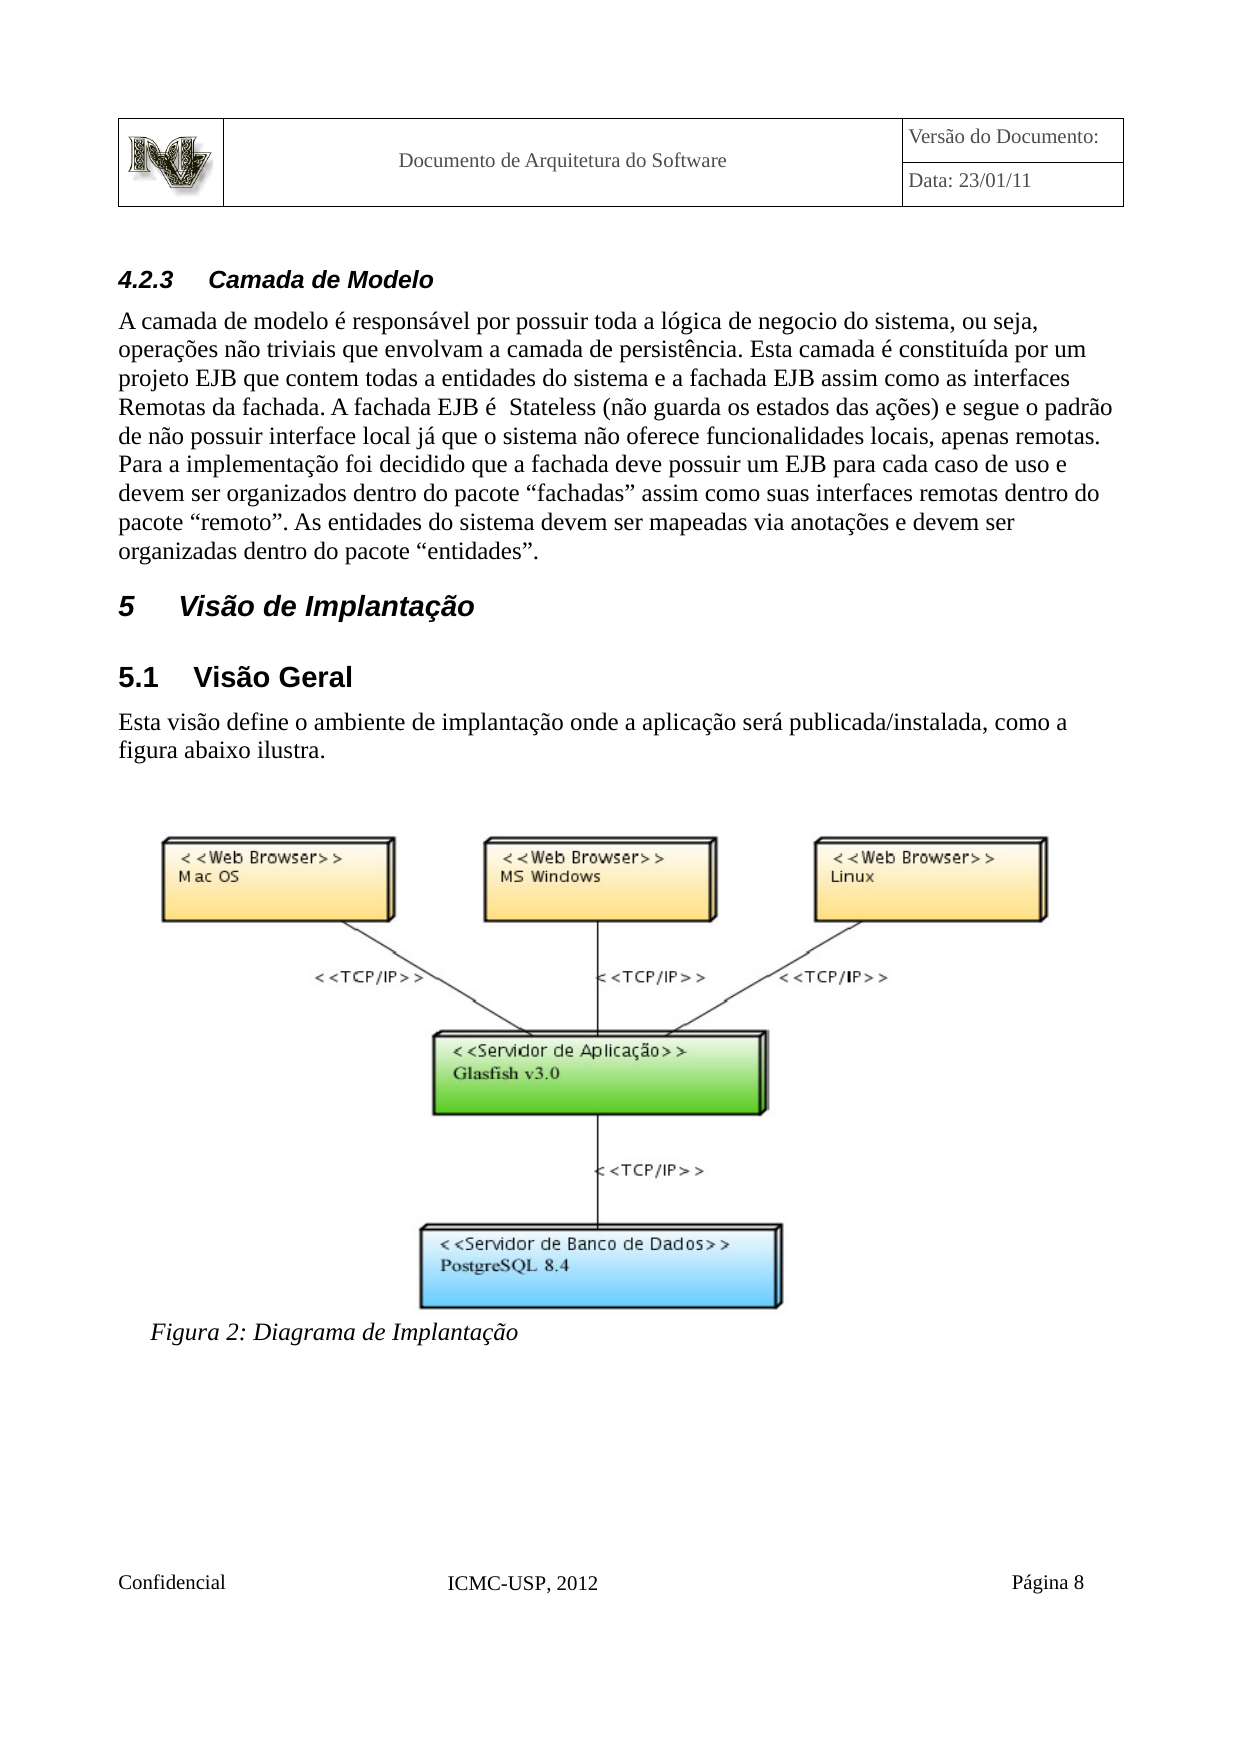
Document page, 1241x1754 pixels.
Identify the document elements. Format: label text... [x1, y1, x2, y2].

text Figura 2: Diagrama de Implantação [150, 1317, 1090, 1346]
picture [150, 830, 1053, 1317]
subtitle Visão Geral [118, 661, 1122, 694]
text Esta visão define o ambiente de implantação onde a aplicação será publicada/instalada, como a figura abaixo ilustra. [118, 707, 1122, 764]
subtitle Visão de Implantação [118, 589, 1122, 623]
text A camada de modelo é responsável por possuir toda a lógica de negocio do sistema, ou seja, operações não triviais que envolvam a camada de persistência. Esta camada é constituída por um projeto EJB que contem todas a entidades do sistema e a fachada EJB assim como as interfaces Remotas da fachada. A fachada EJB é Stateless (não guarda os estados das ações) e segue o padrão de não possuir interface local já que o sistema não oferece funcionalidades locais, apenas remotas. Para a implementação foi decidido que a fachada deve possuir um EJB para cada caso de uso e devem ser organizados dentro do pacote “fachadas” assim como suas interfaces remotas dentro do pacote “remoto”. As entidades do sistema devem ser mapeadas via anotações e devem ser organizadas dentro do pacote “entidades”. [118, 306, 1122, 564]
subtitle Camada de Modelo [118, 265, 1122, 293]
picture [123, 125, 214, 200]
